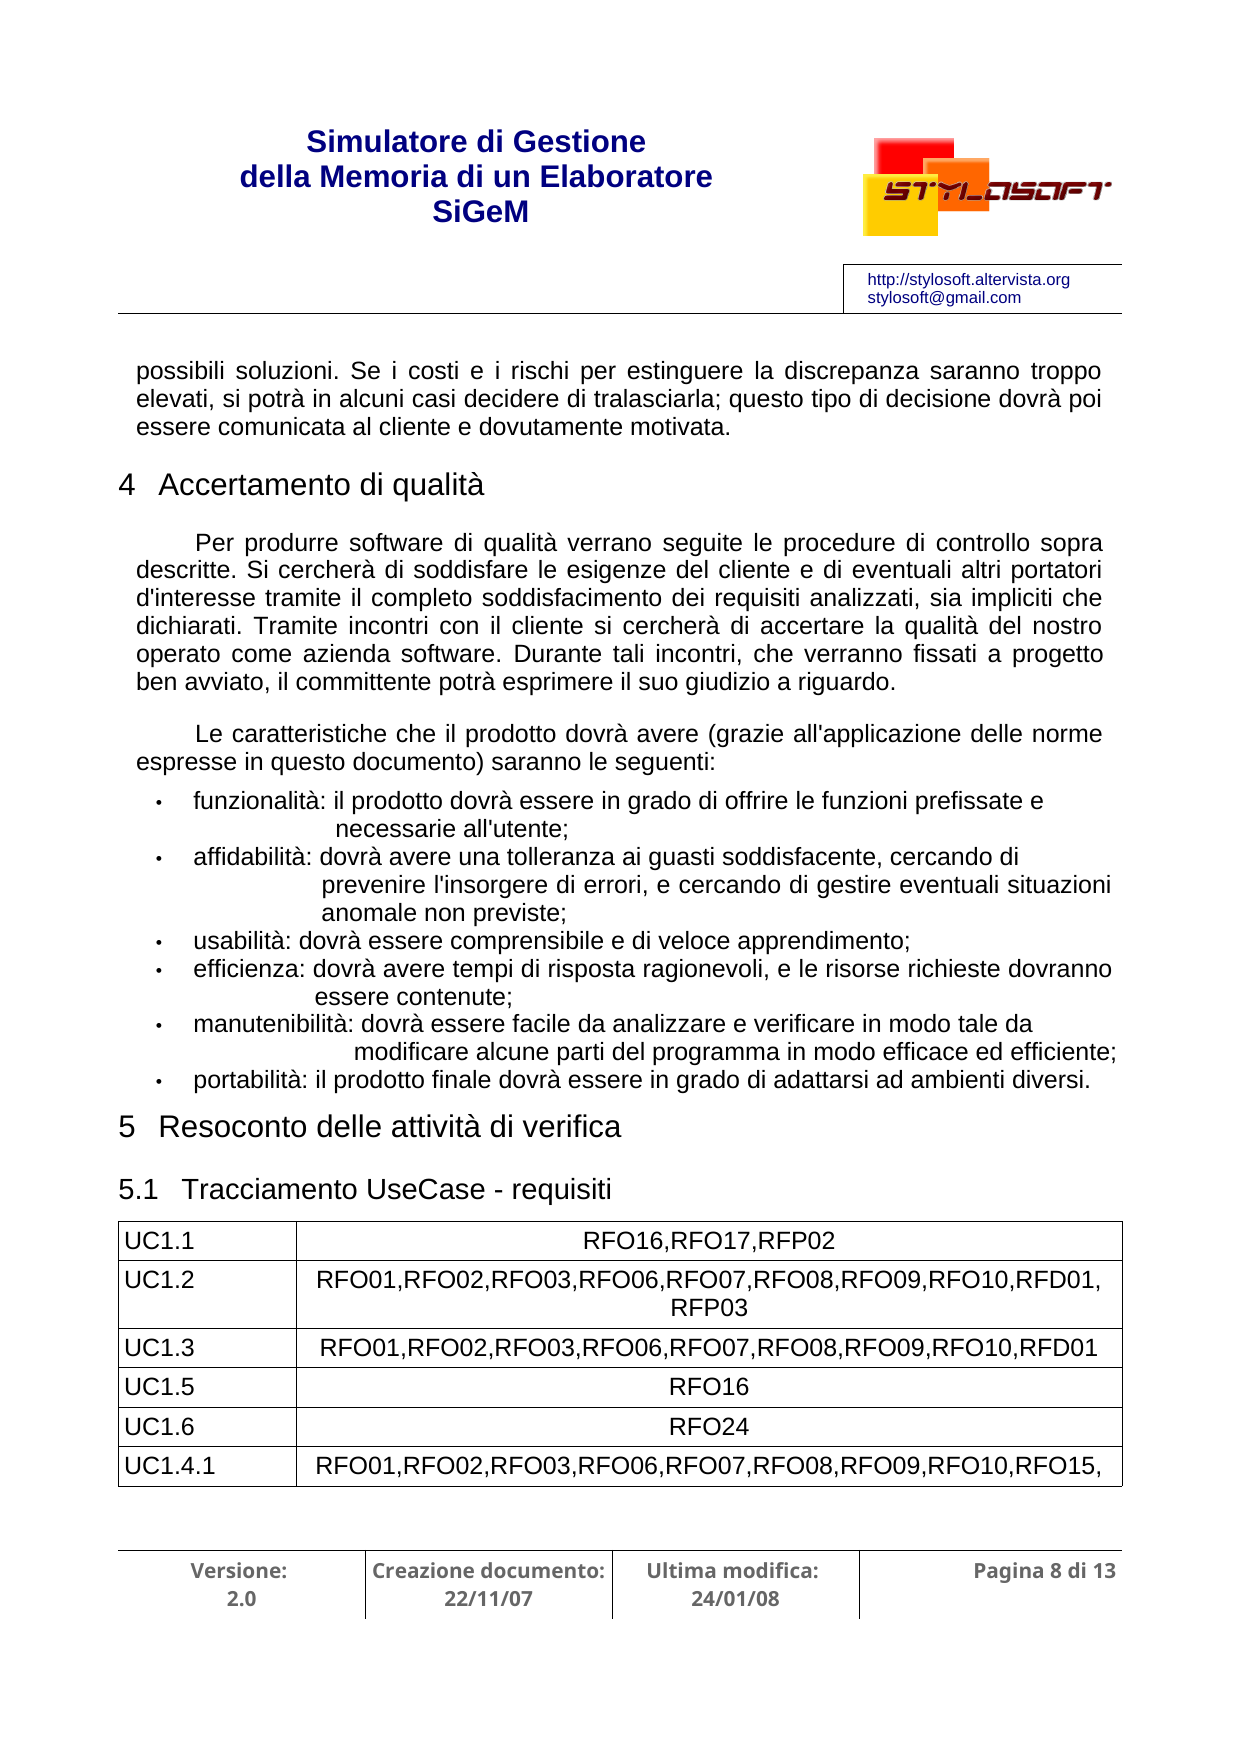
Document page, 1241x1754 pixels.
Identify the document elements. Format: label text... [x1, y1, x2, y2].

subtitle Resoconto delle attività di verifica [118, 1109, 1122, 1144]
list portabilità: il prodotto finale dovrà essere in grado di adattarsi ad ambienti diversi. [156, 1066, 1122, 1094]
list affidabilità: dovrà avere una tolleranza ai guasti soddisfacente, cercando di prevenire l'insorgere di errori, e cercando di gestire eventuali situazioni anomale non previste; [156, 843, 1122, 927]
subtitle Tracciamento UseCase - requisiti [118, 1173, 1122, 1206]
table_cell RFO01,RFO02,RFO03,RFO06,RFO07,RFO08,RFO09,RFO10,RFO15, [297, 1447, 1122, 1486]
table_cell RFO24 [297, 1408, 1122, 1446]
list manutenibilità: dovrà essere facile da analizzare e verificare in modo tale da modificare alcune parti del programma in modo efficace ed efficiente; [156, 1010, 1122, 1066]
text Per produrre software di qualità verrano seguite le procedure di controllo sopra descritte. Si cercherà di soddisfare le esigenze del cliente e di eventuali altri portatori d'interesse tramite il completo soddisfacimento dei requisiti analizzati, sia impliciti che dichiarati. Tramite incontri con il cliente si cercherà di accertare la qualità del nostro operato come azienda software. Durante tali incontri, che verranno fissati a progetto ben avviato, il committente potrà esprimere il suo giudizio a riguardo. [136, 528, 1104, 696]
table_cell RFO16 [297, 1368, 1122, 1407]
table_cell UC1.4.1 [119, 1447, 296, 1486]
table_cell UC1.3 [119, 1329, 296, 1367]
list funzionalità: il prodotto dovrà essere in grado di offrire le funzioni prefissate e necessarie all'utente; [156, 787, 1122, 843]
table_header RFO16,RFO17,RFP02 [297, 1222, 1122, 1260]
table_cell UC1.6 [119, 1408, 296, 1446]
picture [848, 123, 1117, 247]
table_header UC1.1 [119, 1222, 296, 1260]
table_cell RFO01,RFO02,RFO03,RFO06,RFO07,RFO08,RFO09,RFO10,RFD01 [297, 1329, 1122, 1367]
subtitle Accertamento di qualità [118, 467, 1122, 502]
text possibili soluzioni. Se i costi e i rischi per estinguere la discrepanza saranno troppo elevati, si potrà in alcuni casi decidere di tralasciarla; questo tipo di decisione dovrà poi essere comunicata al cliente e dovutamente motivata. [136, 357, 1104, 440]
text Le caratteristiche che il prodotto dovrà avere (grazie all'applicazione delle norme espresse in questo documento) saranno le seguenti: [136, 719, 1104, 775]
table_cell UC1.5 [119, 1368, 296, 1407]
list usabilità: dovrà essere comprensibile e di veloce apprendimento; [156, 927, 1122, 954]
table_cell RFO01,RFO02,RFO03,RFO06,RFO07,RFO08,RFO09,RFO10,RFD01, RFP03 [297, 1261, 1122, 1328]
list efficienza: dovrà avere tempi di risposta ragionevoli, e le risorse richieste dovranno essere contenute; [156, 954, 1122, 1010]
table_cell UC1.2 [119, 1261, 296, 1328]
